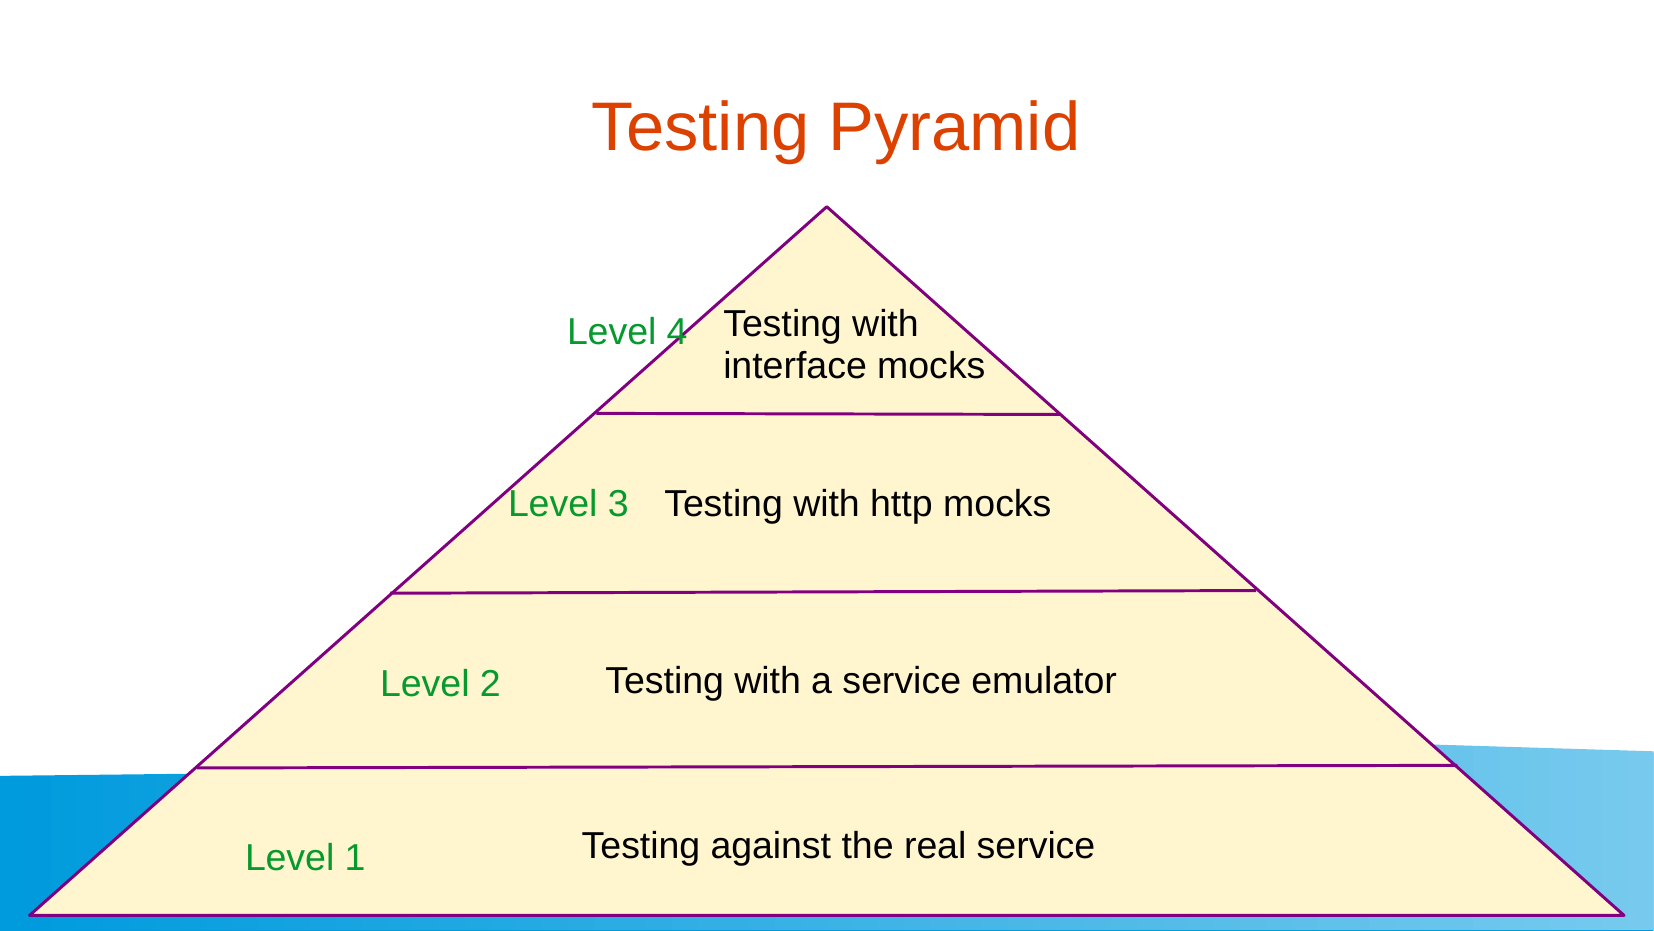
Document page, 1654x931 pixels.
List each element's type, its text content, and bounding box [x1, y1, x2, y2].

text_box Testing with a service emulator [590, 651, 1211, 709]
text_box Level 1 [230, 829, 387, 886]
text_box [727, 206, 927, 295]
text_box Testing against the real service [566, 817, 1188, 875]
title Testing Pyramid [88, 37, 1565, 216]
text_box Level 4 [552, 303, 709, 361]
text_box Testing with http mocks [650, 474, 1093, 532]
text_box Level 3 [493, 474, 650, 532]
text_box Testing with interface mocks [708, 295, 1015, 395]
text_box Level 2 [365, 655, 522, 713]
text_box [29, 767, 1625, 916]
text_box [197, 361, 1453, 766]
